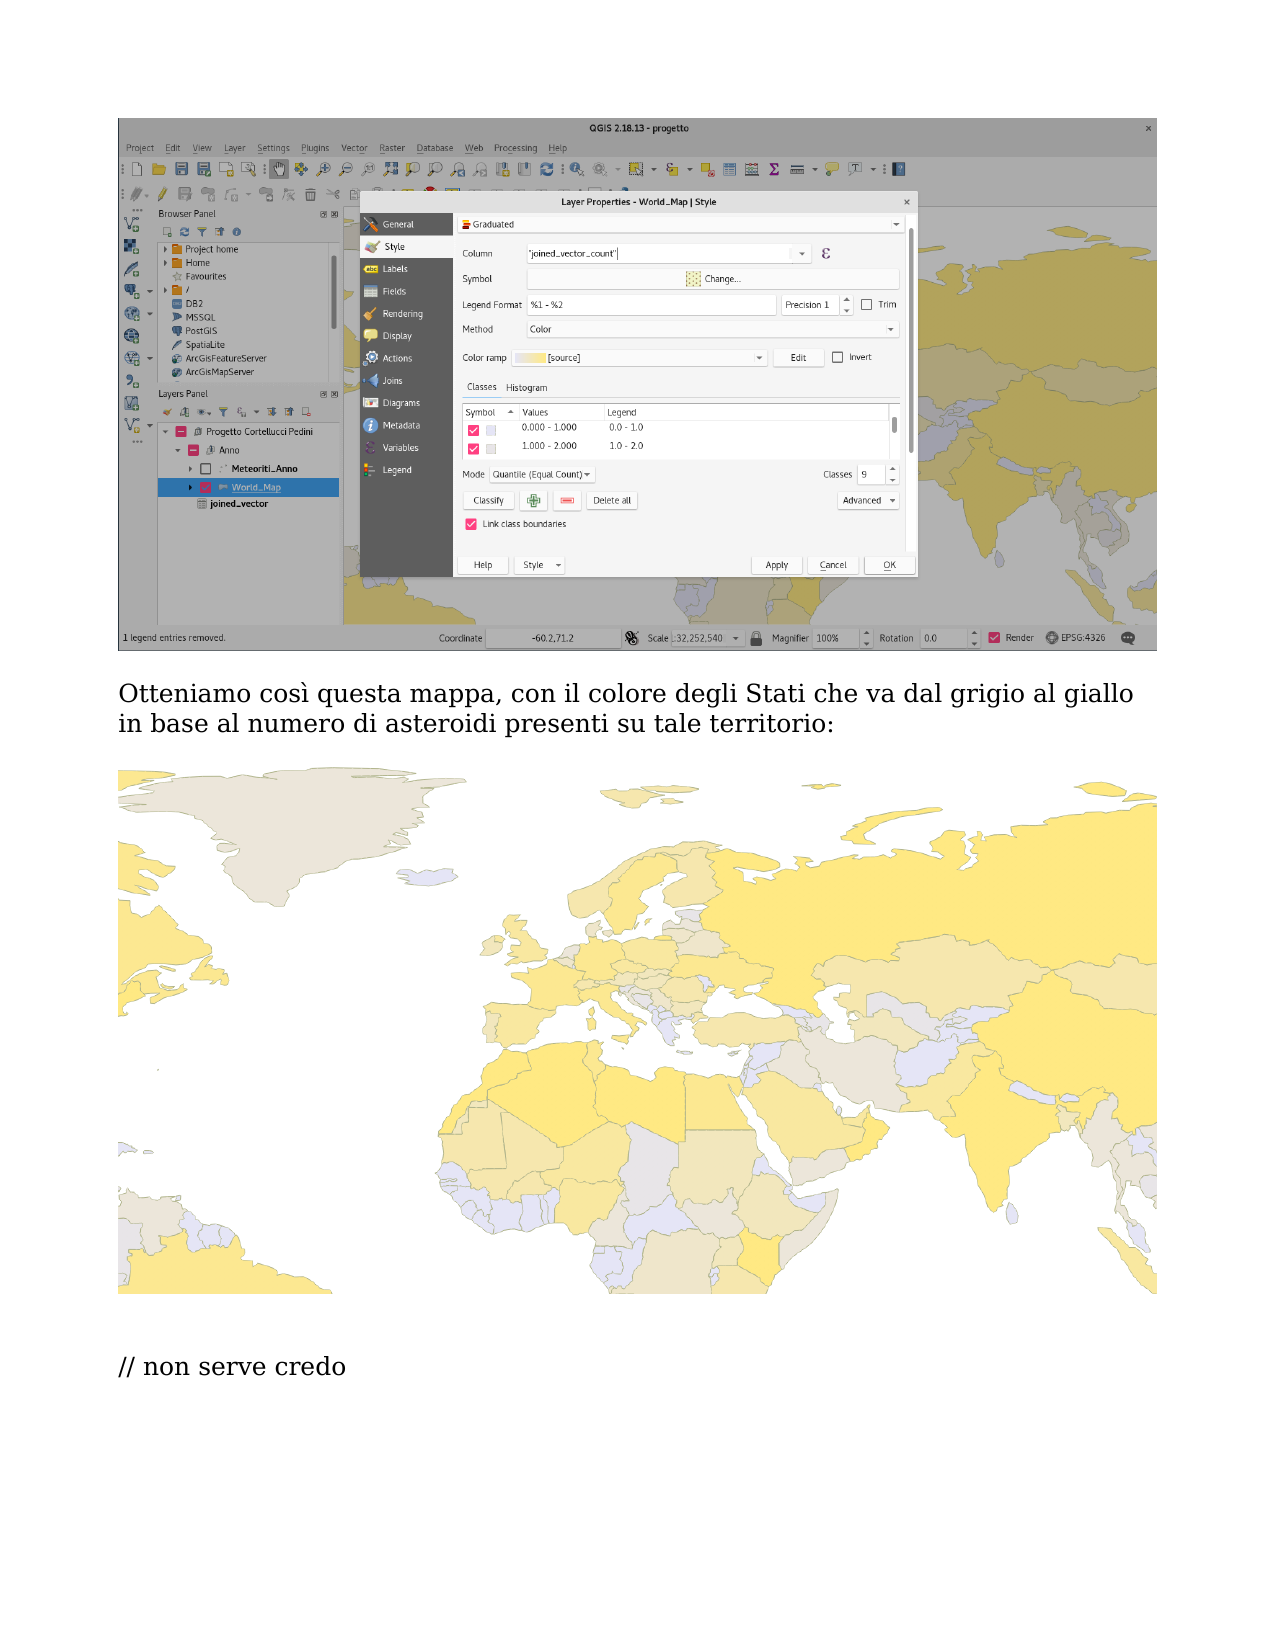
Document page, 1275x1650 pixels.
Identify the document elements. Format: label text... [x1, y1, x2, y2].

text // non serve credo [118, 1352, 1157, 1382]
text Otteniamo così questa mappa, con il colore degli Stati che va dal grigio al giallo in base al numero di asteroidi presenti su tale territorio: [118, 679, 1157, 738]
picture [118, 118, 1157, 651]
picture [118, 767, 1157, 1294]
